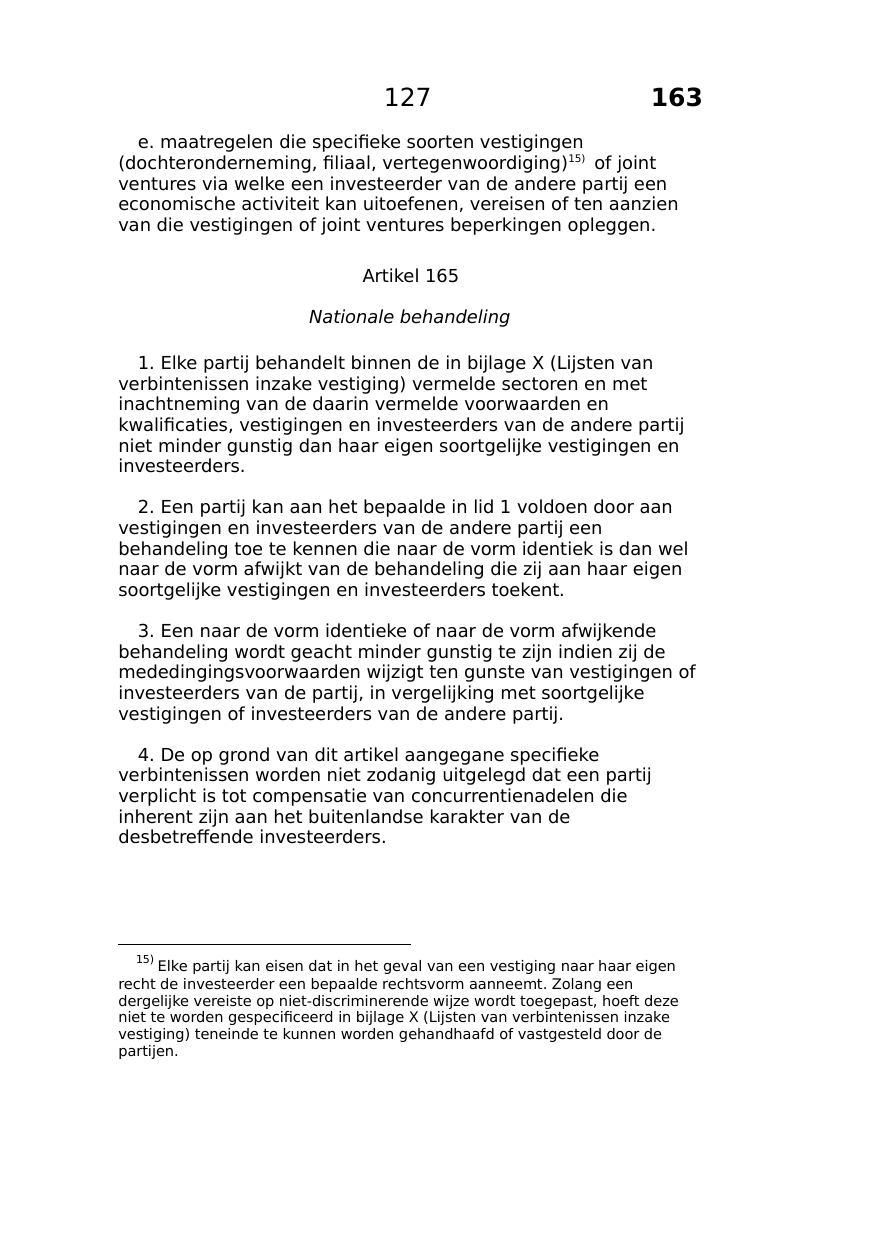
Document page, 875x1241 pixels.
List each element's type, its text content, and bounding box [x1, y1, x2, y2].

text e. maatregelen die specifieke soorten vestigingen (dochteronderneming, filiaal, vertegenwoordiging) of joint ventures via welke een investeerder van de andere partij een economische activiteit kan uitoefenen, vereisen of ten aanzien van die vestigingen of joint ventures beperkingen opleggen. [118, 132, 703, 236]
text 3. Een naar de vorm identieke of naar de vorm afwijkende behandeling wordt geacht minder gunstig te zijn indien zij de mededingingsvoorwaarden wijzigt ten gunste van vestigingen of investeerders van de partij, in vergelijking met soortgelijke vestigingen of investeerders van de andere partij. [118, 621, 703, 724]
text 4. De op grond van dit artikel aangegane specifieke verbintenissen worden niet zodanig uitgelegd dat een partij verplicht is tot compensatie van concurrentienadelen die inherent zijn aan het buitenlandse karakter van de desbetreffende investeerders. [118, 744, 703, 848]
text 2. Een partij kan aan het bepaalde in lid 1 voldoen door aan vestigingen en investeerders van de andere partij een behandeling toe te kennen die naar de vorm identiek is dan wel naar de vorm afwijkt van de behandeling die zij aan haar eigen soortgelijke vestigingen en investeerders toekent. [118, 497, 703, 601]
text 1. Elke partij behandelt binnen de in bijlage X (Lijsten van verbintenissen inzake vestiging) vermelde sectoren en met inachtneming van de daarin vermelde voorwaarden en kwalificaties, vestigingen en investeerders van de andere partij niet minder gunstig dan haar eigen soortgelijke vestigingen en investeerders. [118, 353, 703, 477]
text Elke partij kan eisen dat in het geval van een vestiging naar haar eigen recht de investeerder een bepaalde rechtsvorm aanneemt. Zolang een dergelijke vereiste op niet-discriminerende wijze wordt toegepast, hoeft deze niet te worden gespecificeerd in bijlage X (Lijsten van verbintenissen inzake vestiging) teneinde te kunnen worden gehandhaafd of vastgesteld door de partijen. [118, 953, 703, 1060]
subtitle Artikel 165 Nationale behandeling [118, 266, 703, 328]
